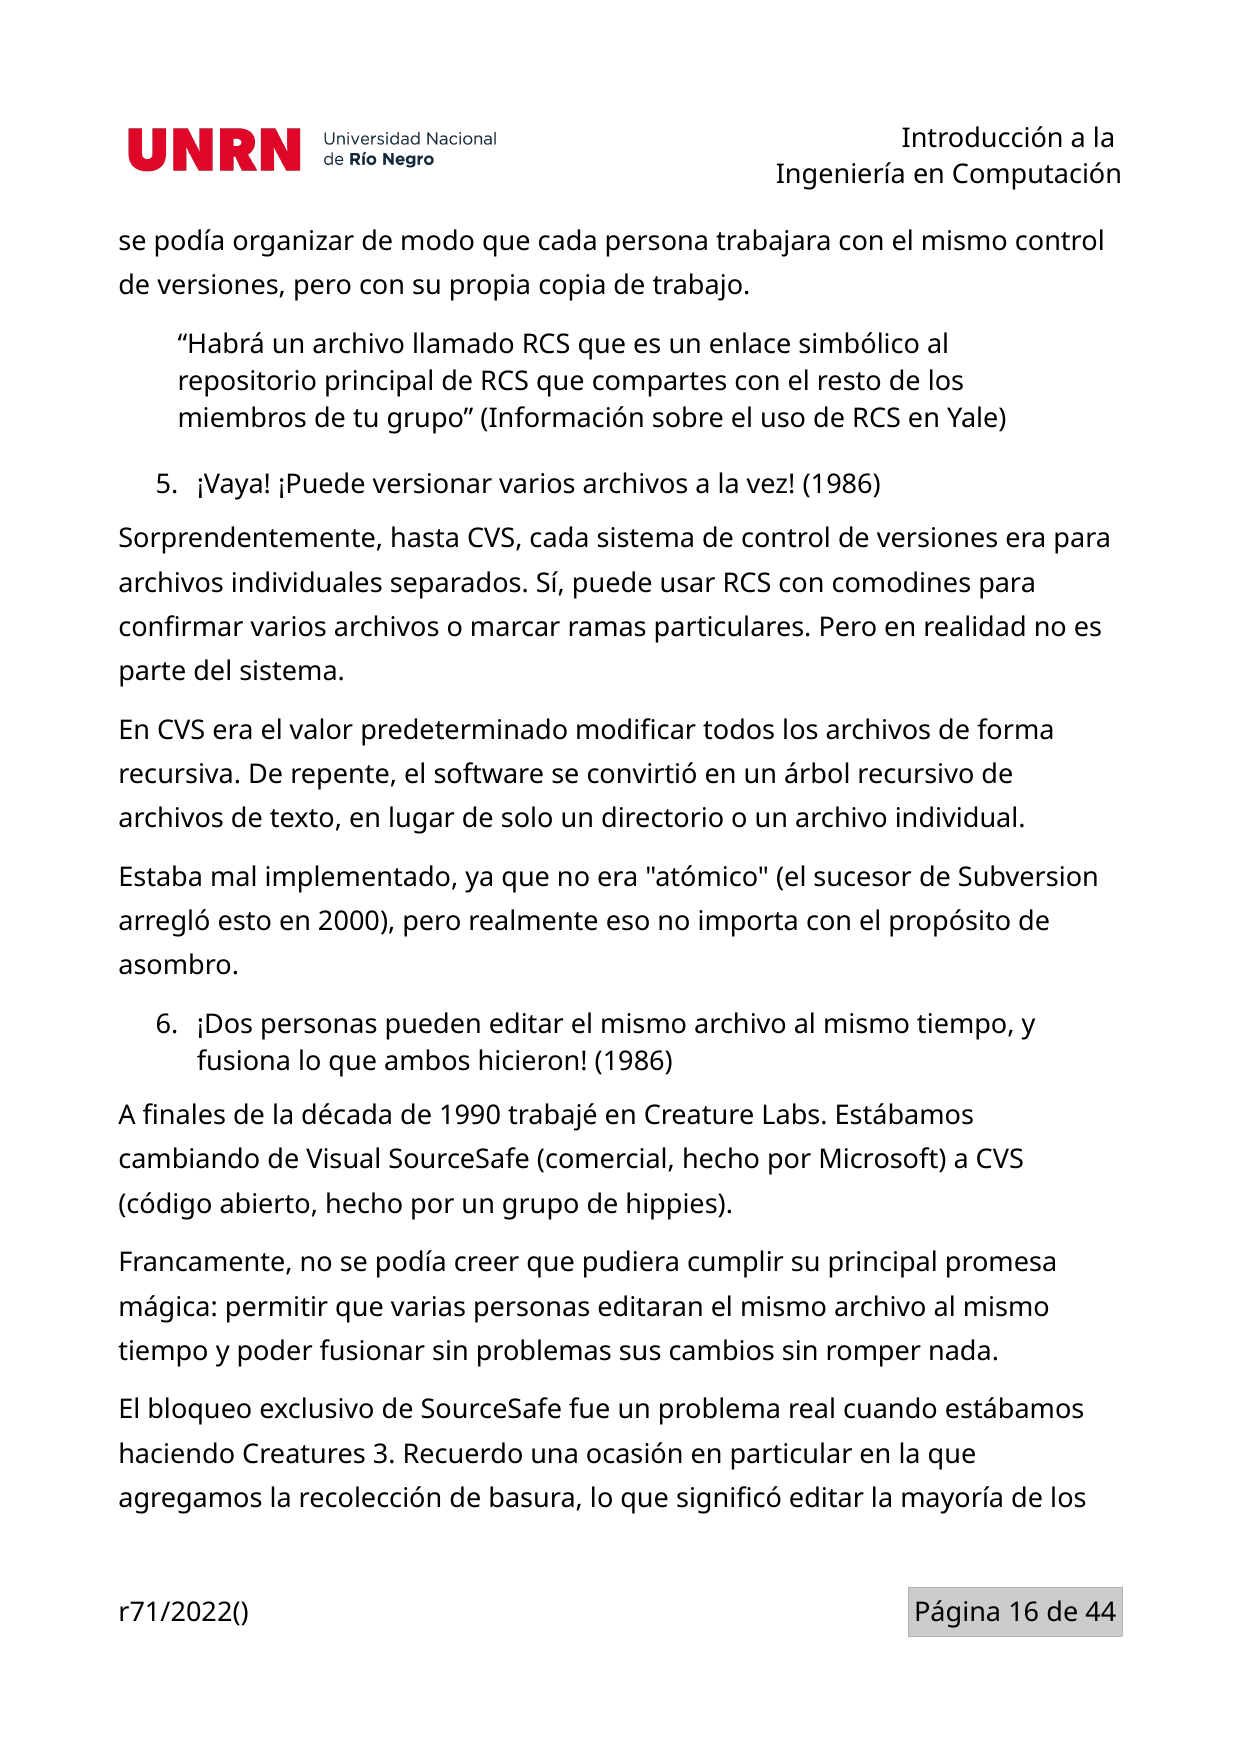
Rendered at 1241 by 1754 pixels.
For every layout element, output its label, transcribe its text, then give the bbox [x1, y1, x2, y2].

list ¡Dos personas pueden editar el mismo archivo al mismo tiempo, y fusiona lo que ambos hicieron! (1986) [155, 1004, 1122, 1078]
text En CVS era el valor predeterminado modificar todos los archivos de forma recursiva. De repente, el software se convirtió en un árbol recursivo de archivos de texto, en lugar de solo un directorio o un archivo individual. [118, 710, 1122, 835]
picture [118, 118, 505, 180]
text “Habrá un archivo llamado RCS que es un enlace simbólico al repositorio principal de RCS que compartes con el resto de los miembros de tu grupo” (Información sobre el uso de RCS en Yale) [177, 324, 1063, 435]
list ¡Vaya! ¡Puede versionar varios archivos a la vez! (1986) [155, 464, 1122, 501]
text Sorprendentemente, hasta CVS, cada sistema de control de versiones era para archivos individuales separados. Sí, puede usar RCS con comodines para confirmar varios archivos o marcar ramas particulares. Pero en realidad no es parte del sistema. [118, 519, 1122, 688]
text Estaba mal implementado, ya que no era "atómico" (el sucesor de Subversion arregló esto en 2000), pero realmente eso no importa con el propósito de asombro. [118, 857, 1122, 982]
text Francamente, no se podía creer que pudiera cumplir su principal promesa mágica: permitir que varias personas editaran el mismo archivo al mismo tiempo y poder fusionar sin problemas sus cambios sin romper nada. [118, 1243, 1122, 1368]
text El bloqueo exclusivo de SourceSafe fue un problema real cuando estábamos haciendo Creatures 3. Recuerdo una ocasión en particular en la que agregamos la recolección de basura, lo que significó editar la mayoría de los [118, 1390, 1122, 1515]
text se podía organizar de modo que cada persona trabajara con el mismo control de versiones, pero con su propia copia de trabajo. [118, 221, 1122, 302]
text A finales de la década de 1990 trabajé en Creature Labs. Estábamos cambiando de Visual SourceSafe (comercial, hecho por Microsoft) a CVS (código abierto, hecho por un grupo de hippies). [118, 1096, 1122, 1221]
